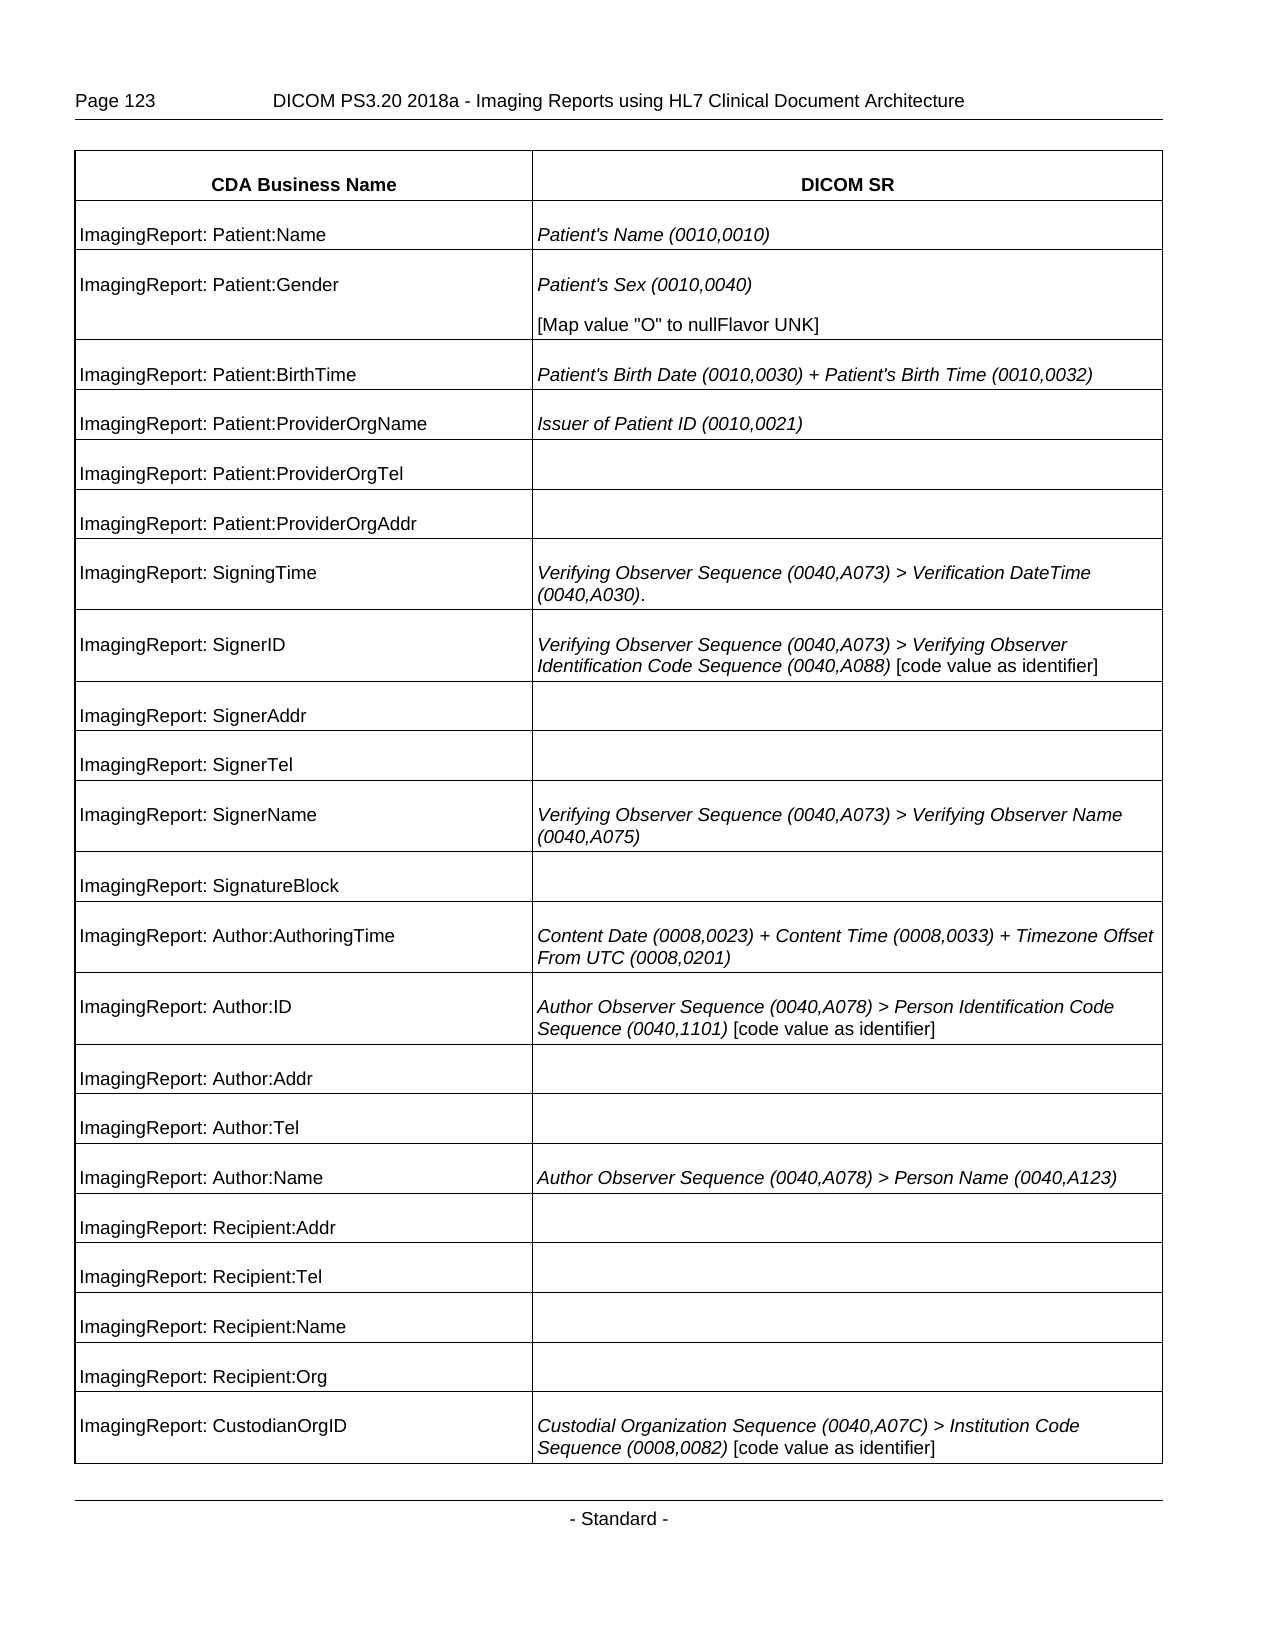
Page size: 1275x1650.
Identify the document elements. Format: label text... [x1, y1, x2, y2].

table_cell ImagingReport: SignerAddr [76, 682, 532, 730]
table_cell [533, 1045, 1162, 1093]
table_cell ImagingReport: Author:Addr [76, 1045, 532, 1093]
table_cell Author Observer Sequence (0040,A078) > Person Identification Code Sequence (0040,1101) [code value as identifier] [533, 973, 1162, 1043]
table_cell [533, 1293, 1162, 1342]
table_cell Author Observer Sequence (0040,A078) > Person Name (0040,A123) [533, 1144, 1162, 1192]
table_cell Patient's Birth Date (0010,0030) + Patient's Birth Time (0010,0032) [533, 340, 1162, 389]
table_cell ImagingReport: Patient:Name [76, 201, 532, 249]
table_cell [533, 1194, 1162, 1242]
table_cell [533, 731, 1162, 780]
table_cell Patient's Sex (0010,0040) [Map value "O" to nullFlavor UNK] [533, 250, 1162, 339]
table_cell ImagingReport: SignatureBlock [76, 852, 532, 901]
table_cell [533, 490, 1162, 538]
table_cell ImagingReport: Recipient:Addr [76, 1194, 532, 1242]
table_cell ImagingReport: SignerID [76, 610, 532, 681]
table_cell Verifying Observer Sequence (0040,A073) > Verification DateTime (0040,A030). [533, 539, 1162, 609]
table_cell [533, 682, 1162, 730]
table_cell ImagingReport: Recipient:Org [76, 1343, 532, 1391]
table_cell ImagingReport: SignerTel [76, 731, 532, 780]
table_cell ImagingReport: Author:AuthoringTime [76, 902, 532, 972]
table_cell Custodial Organization Sequence (0040,A07C) > Institution Code Sequence (0008,0082) [code value as identifier] [533, 1392, 1162, 1462]
table_cell ImagingReport: Recipient:Name [76, 1293, 532, 1342]
table_cell ImagingReport: Patient:ProviderOrgName [76, 390, 532, 439]
table_cell Patient's Name (0010,0010) [533, 201, 1162, 249]
table_cell ImagingReport: Recipient:Tel [76, 1243, 532, 1292]
table_cell ImagingReport: Patient:Gender [76, 250, 532, 339]
table_header DICOM SR [533, 151, 1162, 200]
table_cell ImagingReport: SignerName [76, 781, 532, 851]
table_cell [533, 1243, 1162, 1292]
table_cell ImagingReport: Patient:ProviderOrgAddr [76, 490, 532, 538]
table_cell ImagingReport: CustodianOrgID [76, 1392, 532, 1462]
table_cell [533, 1343, 1162, 1391]
table_cell [533, 440, 1162, 488]
table_cell ImagingReport: Author:Tel [76, 1094, 532, 1143]
table_cell ImagingReport: Author:Name [76, 1144, 532, 1192]
table_cell ImagingReport: Patient:ProviderOrgTel [76, 440, 532, 488]
table_cell [533, 1094, 1162, 1143]
table_header CDA Business Name [76, 151, 532, 200]
table_cell Issuer of Patient ID (0010,0021) [533, 390, 1162, 439]
table_cell ImagingReport: SigningTime [76, 539, 532, 609]
table_cell ImagingReport: Patient:BirthTime [76, 340, 532, 389]
table_cell [533, 852, 1162, 901]
table_cell Verifying Observer Sequence (0040,A073) > Verifying Observer Name (0040,A075) [533, 781, 1162, 851]
table_cell ImagingReport: Author:ID [76, 973, 532, 1043]
table_cell Verifying Observer Sequence (0040,A073) > Verifying Observer Identification Code Sequence (0040,A088) [code value as identifier] [533, 610, 1162, 681]
table_cell Content Date (0008,0023) + Content Time (0008,0033) + Timezone Offset From UTC (0008,0201) [533, 902, 1162, 972]
